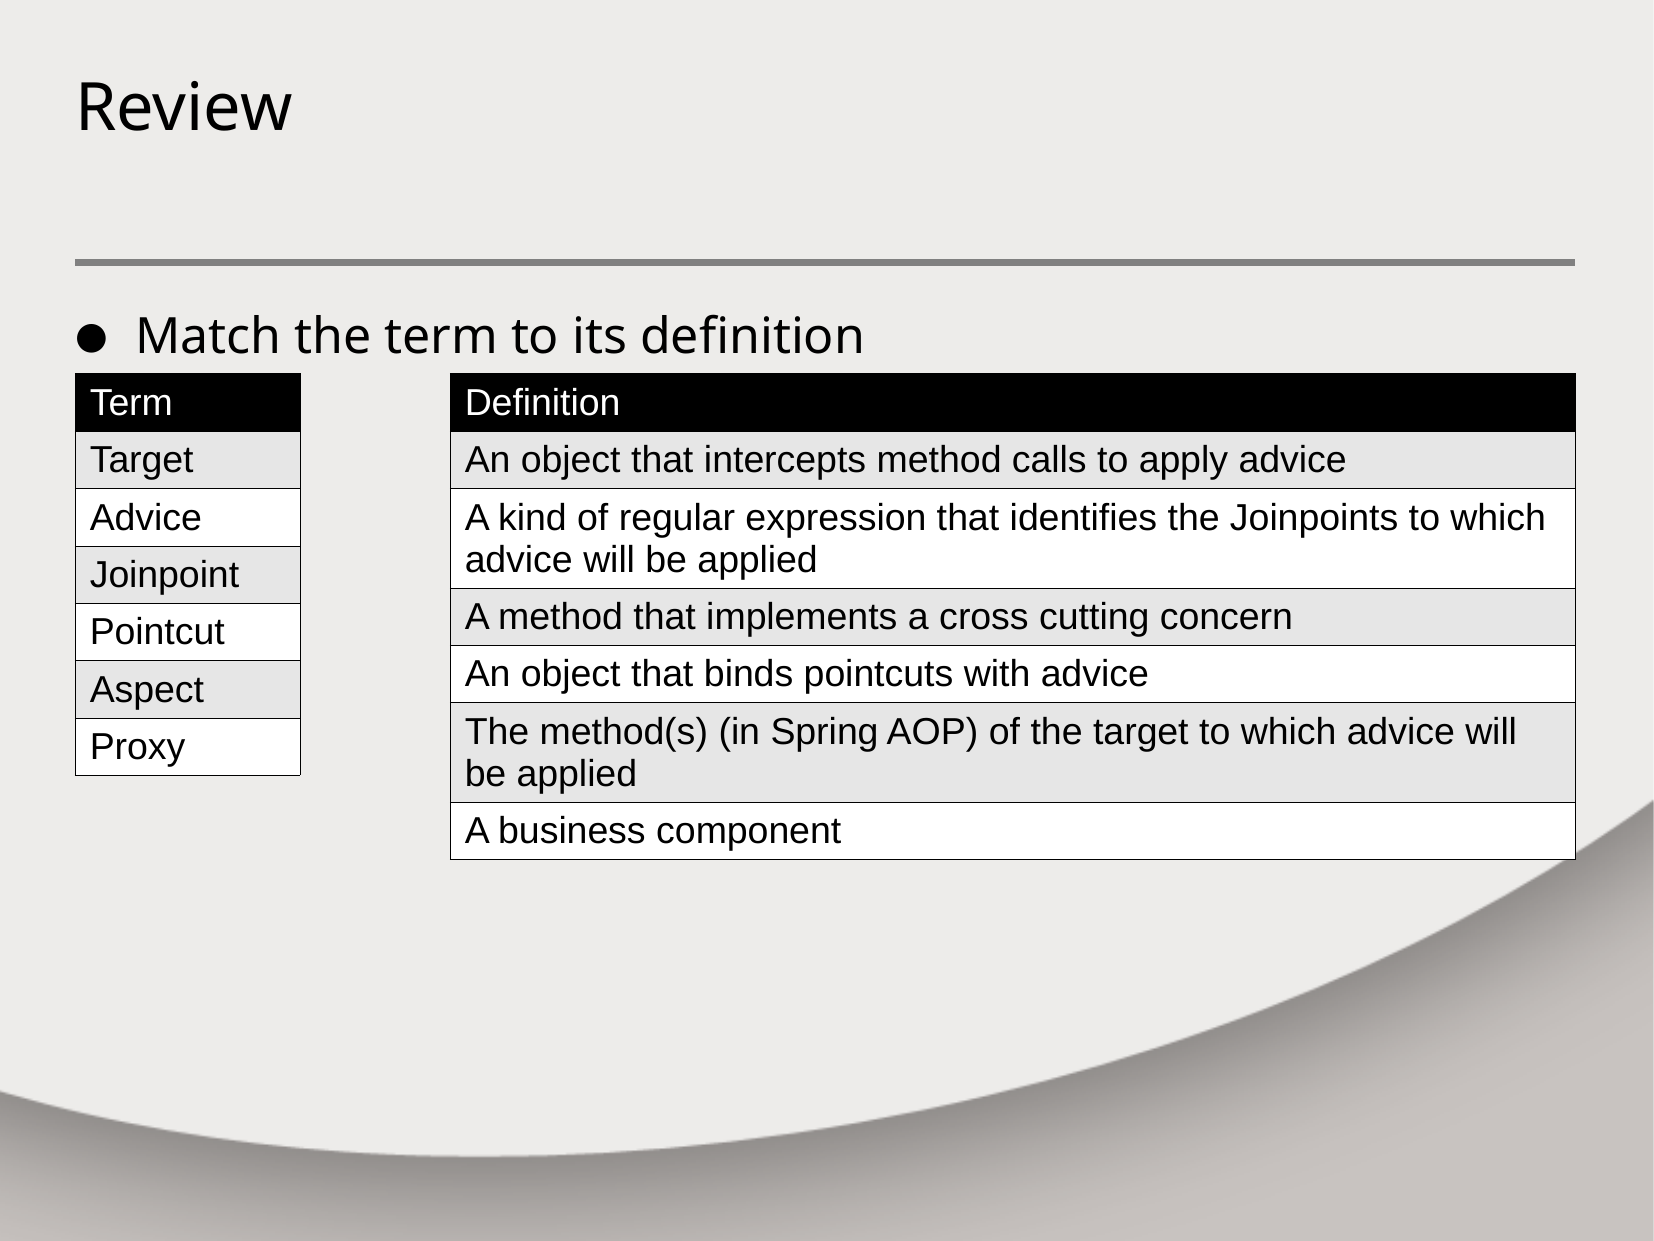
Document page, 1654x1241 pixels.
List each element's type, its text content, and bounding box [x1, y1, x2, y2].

title Review [75, 75, 1576, 226]
picture [0, 0, 1654, 1241]
table_cell A business component [451, 803, 1575, 859]
table_cell An object that intercepts method calls to apply advice [451, 432, 1575, 488]
table_cell Proxy [76, 719, 300, 775]
table_header Definition [451, 374, 1575, 431]
table_cell Aspect [76, 661, 300, 718]
table_cell An object that binds pointcuts with advice [451, 646, 1575, 702]
table_cell The method(s) (in Spring AOP) of the target to which advice will be applied [451, 703, 1575, 802]
list Match the term to its definition [75, 300, 1576, 1163]
table_cell A method that implements a cross cutting concern [451, 589, 1575, 645]
table_cell Advice [76, 489, 300, 546]
table_cell Joinpoint [76, 547, 300, 603]
table_cell A kind of regular expression that identifies the Joinpoints to which advice will be applied [451, 489, 1575, 588]
table_cell Target [76, 432, 300, 488]
table_cell Pointcut [76, 604, 300, 660]
table_header Term [76, 374, 300, 431]
